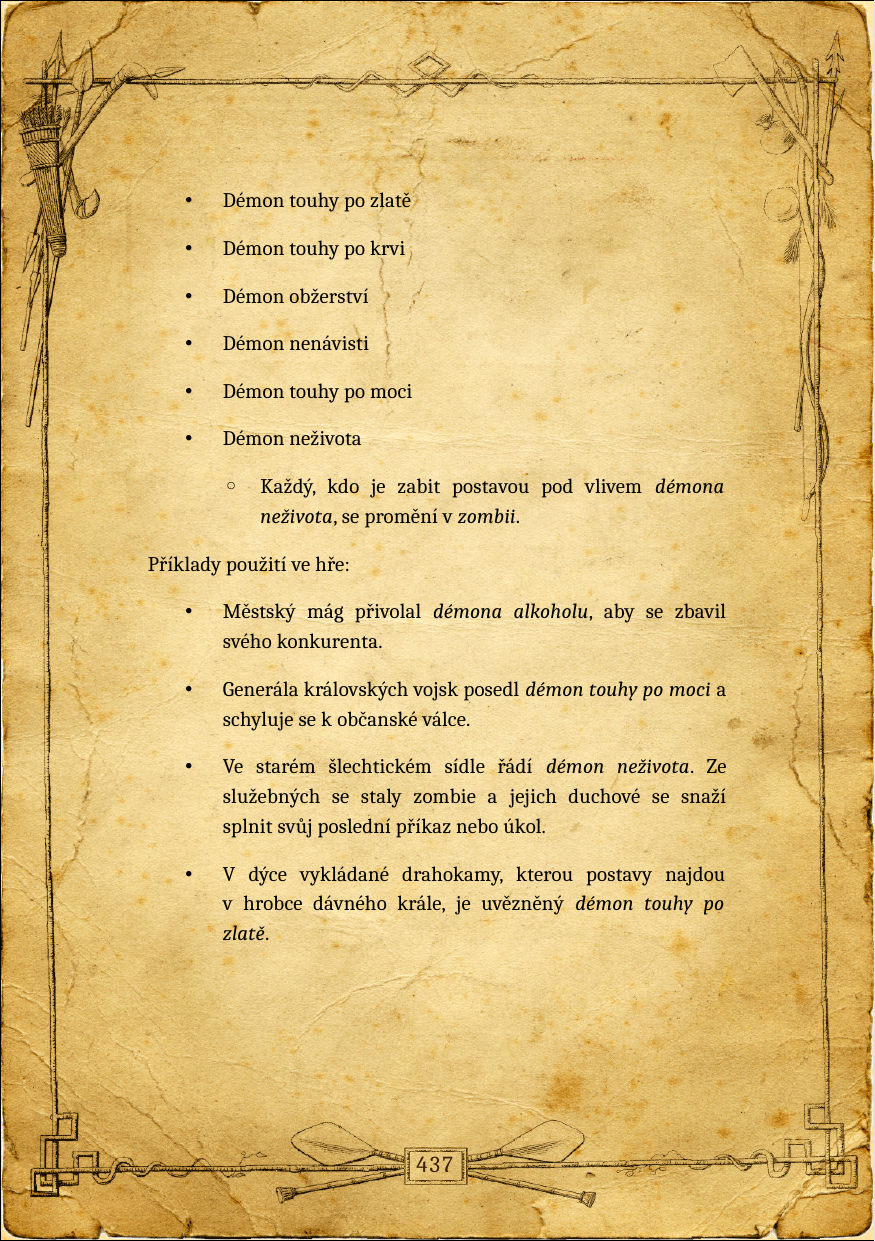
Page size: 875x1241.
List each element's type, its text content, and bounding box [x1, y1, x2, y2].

list Městský mág přivolal démona alkoholu, aby se zbavil svého konkurenta. [185, 600, 726, 654]
list Démon touhy po moci [185, 379, 726, 403]
list Démon obžerství [185, 284, 726, 308]
picture [1, 1, 874, 1240]
list Démon touhy po zlatě [185, 189, 726, 213]
list Démon nenávisti [185, 332, 726, 356]
list Démon neživota [185, 427, 726, 451]
list Démon touhy po krvi [185, 237, 726, 261]
list Každý, kdo je zabit postavou pod vlivem démona neživota, se promění v⁠ zombii. [223, 475, 726, 528]
list Ve starém šlechtickém sídle řádí démon neživota. Ze služebných se staly zombie a⁠ jejich duchové se snaží splnit svůj poslední příkaz nebo úkol. [185, 755, 726, 838]
text Příklady použití ve hře: [148, 552, 726, 576]
list Generála královských vojsk posedl démon touhy po moci a⁠ schyluje se k⁠ občanské válce. [185, 677, 726, 731]
list V⁠ dýce vykládané drahokamy, kterou postavy najdou v⁠ hrobce dávného krále, je uvězněný démon touhy po zlatě. [185, 862, 726, 946]
